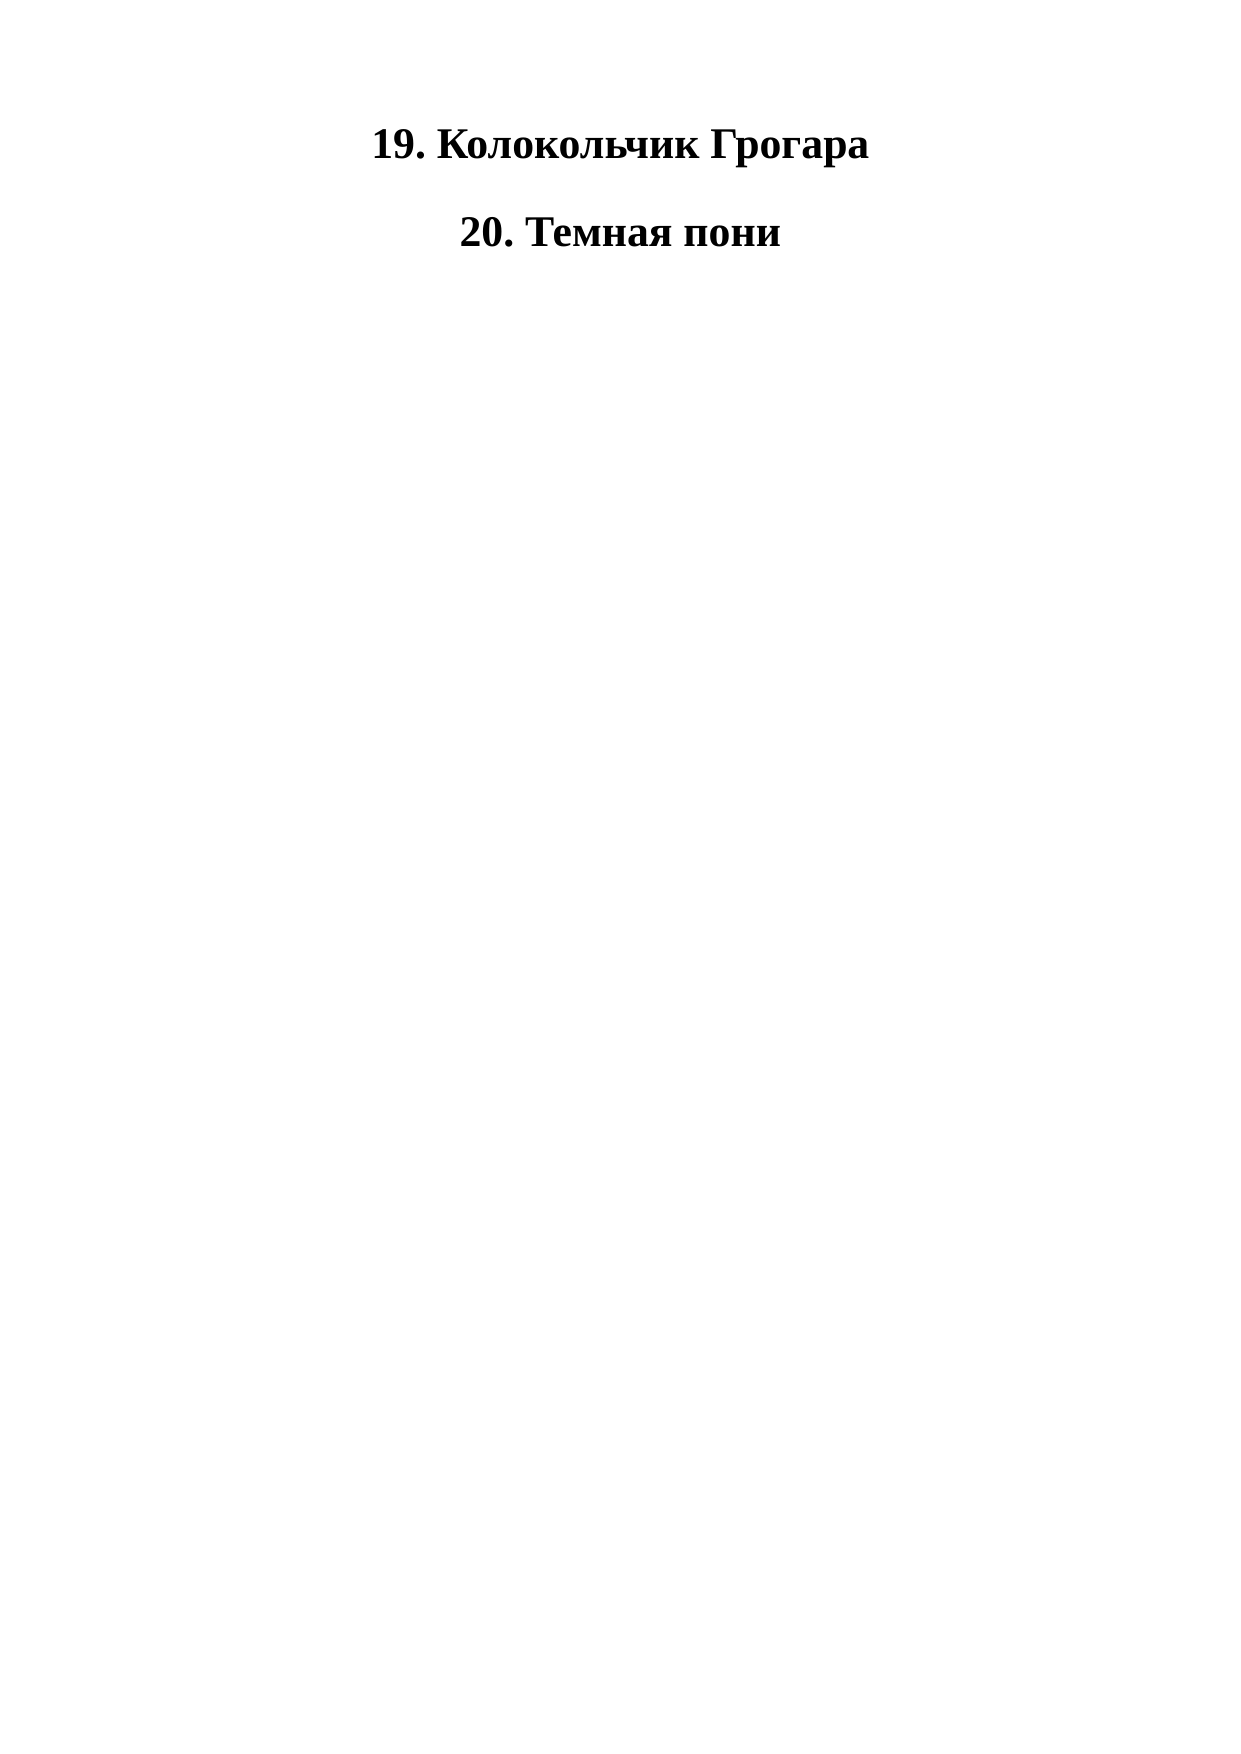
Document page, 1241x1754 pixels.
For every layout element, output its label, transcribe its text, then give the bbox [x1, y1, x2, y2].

text 20. Темная пони [118, 205, 1122, 256]
text 19. Колокольчик Грогара [118, 118, 1122, 168]
